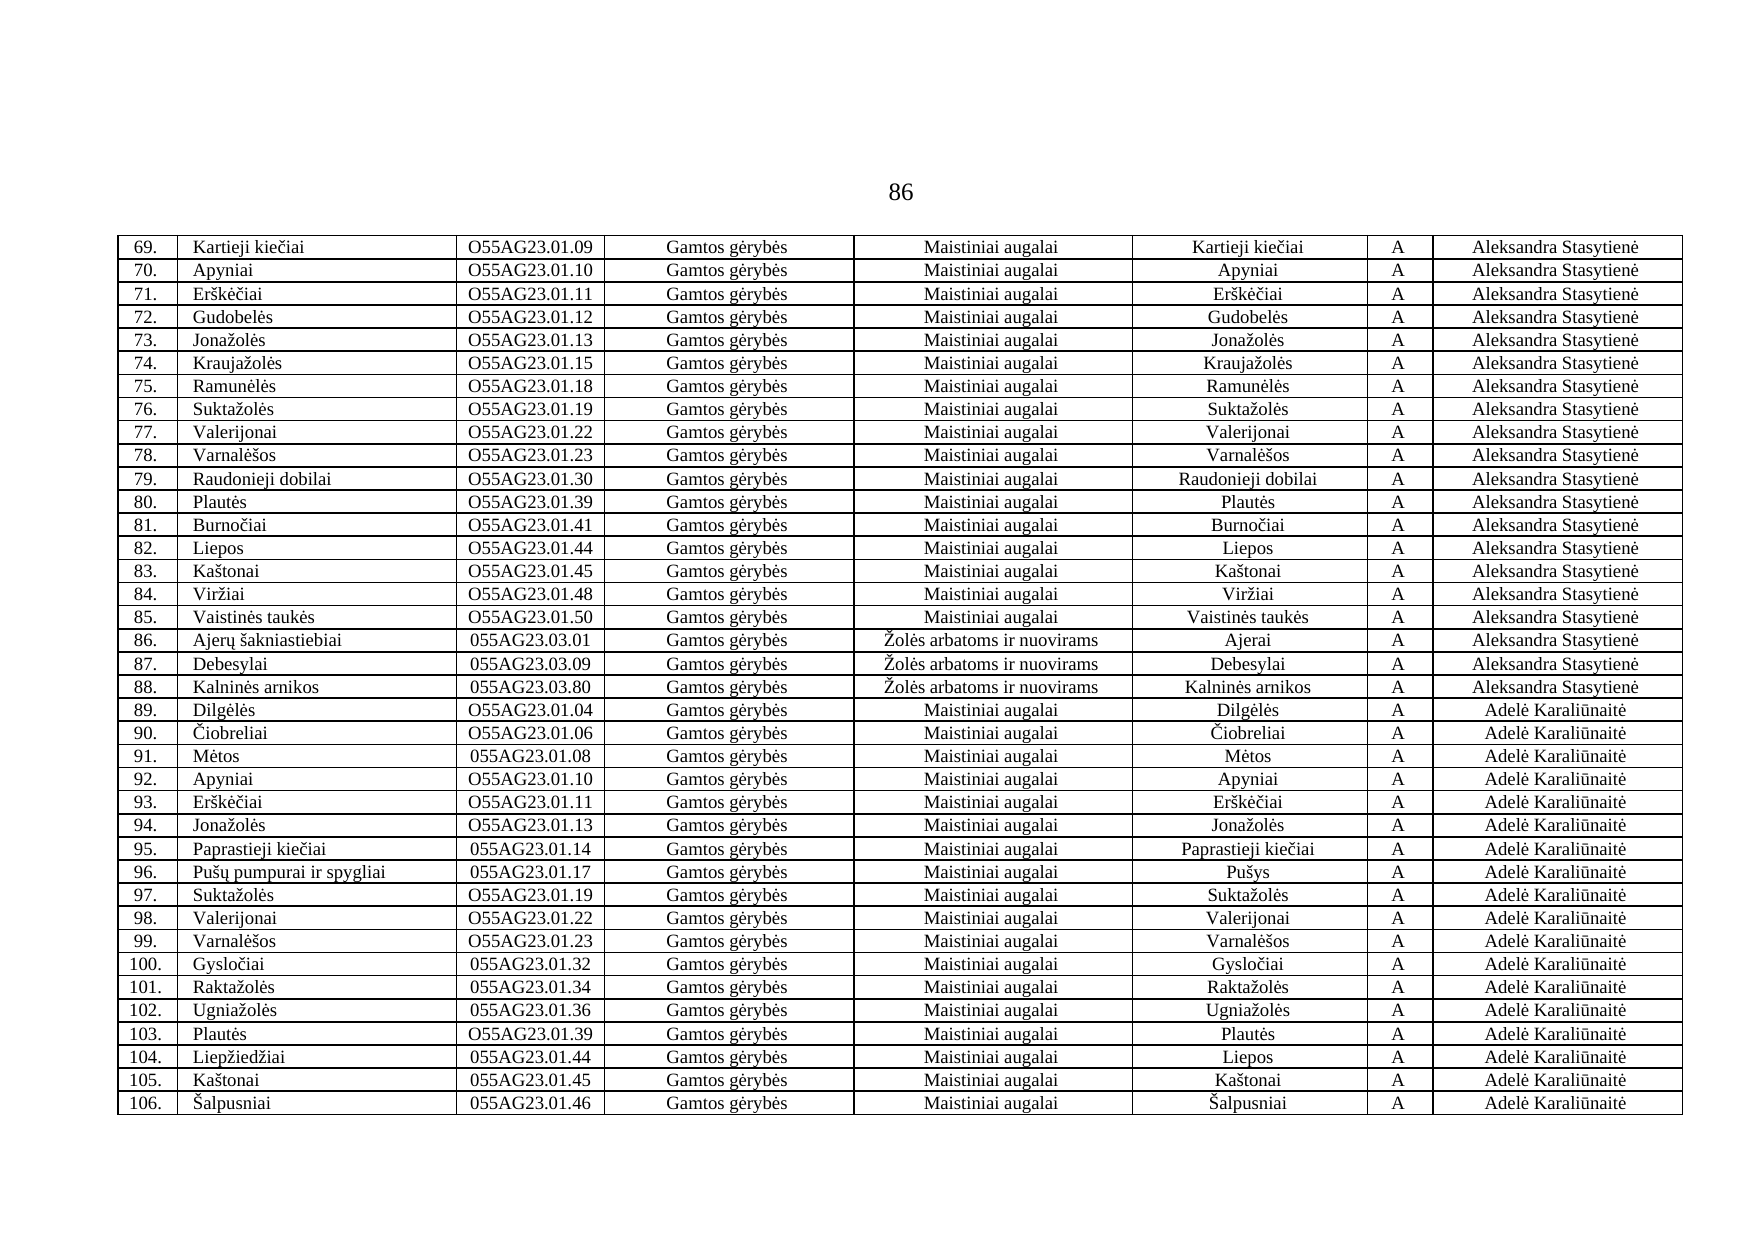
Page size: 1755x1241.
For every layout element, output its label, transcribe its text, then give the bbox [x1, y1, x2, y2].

table_cell Gamtos gėrybės [605, 260, 853, 281]
table_cell A [1368, 976, 1432, 998]
table_cell A [1368, 352, 1432, 373]
table_cell Mėtos [178, 745, 456, 767]
table_cell Pušys [1133, 861, 1367, 882]
table_cell 98. [119, 907, 177, 928]
table_cell Jonažolės [178, 329, 456, 350]
table_cell Gudobelės [178, 306, 456, 327]
table_cell A [1368, 1046, 1432, 1067]
table_cell Maistiniai augalai [855, 514, 1132, 535]
table_cell Varnalėšos [1133, 445, 1367, 466]
table_cell Aleksandra Stasytienė [1434, 375, 1682, 397]
table_cell 101. [119, 976, 177, 998]
table_cell Ajerų šakniastiebiai [178, 630, 456, 651]
table_cell Aleksandra Stasytienė [1434, 306, 1682, 327]
table_cell Paprastieji kiečiai [178, 838, 456, 859]
table_cell A [1368, 768, 1432, 790]
table_cell 80. [119, 491, 177, 512]
table_cell Gamtos gėrybės [605, 653, 853, 674]
table_cell Aleksandra Stasytienė [1434, 329, 1682, 350]
table_cell Adelė Karaliūnaitė [1434, 1092, 1682, 1113]
table_cell 102. [119, 1000, 177, 1021]
table_cell Gamtos gėrybės [605, 514, 853, 535]
table_cell Erškėčiai [1133, 283, 1367, 304]
table_cell 78. [119, 445, 177, 466]
table_cell Debesylai [1133, 653, 1367, 674]
table_cell 82. [119, 537, 177, 558]
table_cell 77. [119, 421, 177, 443]
table_cell Aleksandra Stasytienė [1434, 676, 1682, 697]
table_cell Gamtos gėrybės [605, 606, 853, 628]
table_cell 055AG23.01.14 [457, 838, 604, 859]
table_cell Gamtos gėrybės [605, 329, 853, 350]
table_cell Gudobelės [1133, 306, 1367, 327]
table_cell 055AG23.03.80 [457, 676, 604, 697]
table_cell Maistiniai augalai [855, 861, 1132, 882]
table_cell A [1368, 907, 1432, 928]
table_cell Adelė Karaliūnaitė [1434, 930, 1682, 952]
table_cell Adelė Karaliūnaitė [1434, 699, 1682, 720]
table_cell Valerijonai [178, 907, 456, 928]
table_cell 93. [119, 791, 177, 813]
table_cell Vaistinės taukės [178, 606, 456, 628]
table_cell Gamtos gėrybės [605, 560, 853, 582]
table_cell 055AG23.01.08 [457, 745, 604, 767]
table_cell Adelė Karaliūnaitė [1434, 861, 1682, 882]
table_cell O55AG23.01.23 [457, 445, 604, 466]
table_cell Gamtos gėrybės [605, 722, 853, 743]
table_cell A [1368, 1023, 1432, 1044]
table_cell O55AG23.01.48 [457, 583, 604, 605]
table_cell Adelė Karaliūnaitė [1434, 953, 1682, 975]
table_cell Maistiniai augalai [855, 236, 1132, 258]
table_cell Suktažolės [178, 884, 456, 905]
table_cell Erškėčiai [178, 283, 456, 304]
table_cell Suktažolės [178, 398, 456, 420]
table_cell 055AG23.01.17 [457, 861, 604, 882]
table_cell O55AG23.01.12 [457, 306, 604, 327]
table_cell Maistiniai augalai [855, 1092, 1132, 1113]
table_cell Maistiniai augalai [855, 838, 1132, 859]
table_cell A [1368, 468, 1432, 489]
table_cell Maistiniai augalai [855, 907, 1132, 928]
table_cell 85. [119, 606, 177, 628]
table_cell Plautės [1133, 491, 1367, 512]
table_cell Maistiniai augalai [855, 537, 1132, 558]
table_cell Gamtos gėrybės [605, 699, 853, 720]
table_cell 91. [119, 745, 177, 767]
table_cell Valerijonai [1133, 421, 1367, 443]
table_cell Gamtos gėrybės [605, 976, 853, 998]
table_cell 96. [119, 861, 177, 882]
table_cell A [1368, 306, 1432, 327]
table_cell Gamtos gėrybės [605, 398, 853, 420]
table_cell Gamtos gėrybės [605, 236, 853, 258]
table_cell 76. [119, 398, 177, 420]
table_cell Gamtos gėrybės [605, 1069, 853, 1090]
table_cell Dilgėlės [178, 699, 456, 720]
table_cell 055AG23.01.32 [457, 953, 604, 975]
table_cell A [1368, 421, 1432, 443]
table_cell 055AG23.01.44 [457, 1046, 604, 1067]
table_cell O55AG23.01.13 [457, 815, 604, 836]
table_cell Liepos [1133, 1046, 1367, 1067]
table_cell 69. [119, 236, 177, 258]
table_cell Varnalėšos [178, 930, 456, 952]
table_cell 055AG23.01.36 [457, 1000, 604, 1021]
table_cell O55AG23.01.30 [457, 468, 604, 489]
table_cell Adelė Karaliūnaitė [1434, 1046, 1682, 1067]
table_cell Maistiniai augalai [855, 884, 1132, 905]
table_cell O55AG23.01.39 [457, 1023, 604, 1044]
table_cell Aleksandra Stasytienė [1434, 537, 1682, 558]
table_cell A [1368, 260, 1432, 281]
table_cell A [1368, 838, 1432, 859]
table_cell 92. [119, 768, 177, 790]
table_cell Gamtos gėrybės [605, 1023, 853, 1044]
table_cell 71. [119, 283, 177, 304]
table_cell Debesylai [178, 653, 456, 674]
table_cell A [1368, 1000, 1432, 1021]
table_cell 104. [119, 1046, 177, 1067]
table_cell Adelė Karaliūnaitė [1434, 791, 1682, 813]
table_cell Raudonieji dobilai [178, 468, 456, 489]
table_cell Plautės [178, 491, 456, 512]
table_cell Gamtos gėrybės [605, 491, 853, 512]
table_cell Maistiniai augalai [855, 976, 1132, 998]
table_cell O55AG23.01.19 [457, 398, 604, 420]
table_cell Aleksandra Stasytienė [1434, 260, 1682, 281]
table_cell Ramunėlės [178, 375, 456, 397]
table_cell A [1368, 236, 1432, 258]
table_cell A [1368, 329, 1432, 350]
table_cell A [1368, 676, 1432, 697]
table_cell A [1368, 861, 1432, 882]
table_cell Adelė Karaliūnaitė [1434, 815, 1682, 836]
table_cell 86. [119, 630, 177, 651]
table_cell 97. [119, 884, 177, 905]
table_cell Aleksandra Stasytienė [1434, 398, 1682, 420]
table_cell Adelė Karaliūnaitė [1434, 745, 1682, 767]
table_cell O55AG23.01.50 [457, 606, 604, 628]
table_cell 89. [119, 699, 177, 720]
table_cell O55AG23.01.15 [457, 352, 604, 373]
table_cell Ugniažolės [178, 1000, 456, 1021]
table_cell 055AG23.03.09 [457, 653, 604, 674]
table_cell O55AG23.01.22 [457, 421, 604, 443]
table_cell 055AG23.03.01 [457, 630, 604, 651]
table_cell Kaštonai [1133, 1069, 1367, 1090]
table_cell Maistiniai augalai [855, 791, 1132, 813]
table_cell Gysločiai [178, 953, 456, 975]
table_cell Dilgėlės [1133, 699, 1367, 720]
table_cell Aleksandra Stasytienė [1434, 491, 1682, 512]
table_cell Maistiniai augalai [855, 930, 1132, 952]
table_cell Ugniažolės [1133, 1000, 1367, 1021]
table_cell Maistiniai augalai [855, 491, 1132, 512]
table_cell Maistiniai augalai [855, 306, 1132, 327]
table_cell O55AG23.01.13 [457, 329, 604, 350]
table_cell O55AG23.01.41 [457, 514, 604, 535]
table_cell Čiobreliai [1133, 722, 1367, 743]
table_cell Viržiai [1133, 583, 1367, 605]
table_cell Maistiniai augalai [855, 375, 1132, 397]
table_cell Adelė Karaliūnaitė [1434, 1023, 1682, 1044]
table_cell Čiobreliai [178, 722, 456, 743]
table_cell Aleksandra Stasytienė [1434, 514, 1682, 535]
table_cell Apyniai [178, 768, 456, 790]
table_cell A [1368, 514, 1432, 535]
table_cell Raktažolės [178, 976, 456, 998]
table_cell O55AG23.01.45 [457, 560, 604, 582]
table_cell Adelė Karaliūnaitė [1434, 838, 1682, 859]
table_cell Burnočiai [1133, 514, 1367, 535]
table_cell Varnalėšos [1133, 930, 1367, 952]
table_cell Kalninės arnikos [178, 676, 456, 697]
table_cell Gamtos gėrybės [605, 1000, 853, 1021]
table_cell Gamtos gėrybės [605, 1092, 853, 1113]
table_cell 055AG23.01.45 [457, 1069, 604, 1090]
table_cell Erškėčiai [1133, 791, 1367, 813]
table_cell Kaštonai [1133, 560, 1367, 582]
table_cell Adelė Karaliūnaitė [1434, 1000, 1682, 1021]
table_cell Kaštonai [178, 1069, 456, 1090]
table_cell 90. [119, 722, 177, 743]
table_cell Paprastieji kiečiai [1133, 838, 1367, 859]
table_cell 100. [119, 953, 177, 975]
table_cell Vaistinės taukės [1133, 606, 1367, 628]
table_cell A [1368, 722, 1432, 743]
table_cell 055AG23.01.34 [457, 976, 604, 998]
table_cell Maistiniai augalai [855, 329, 1132, 350]
table_cell Mėtos [1133, 745, 1367, 767]
table_cell Adelė Karaliūnaitė [1434, 722, 1682, 743]
table_cell Gamtos gėrybės [605, 352, 853, 373]
table_cell 83. [119, 560, 177, 582]
table_cell A [1368, 1092, 1432, 1113]
table_cell Kraujažolės [1133, 352, 1367, 373]
table_cell Valerijonai [178, 421, 456, 443]
table_cell A [1368, 630, 1432, 651]
table_cell Kartieji kiečiai [1133, 236, 1367, 258]
table_cell O55AG23.01.11 [457, 791, 604, 813]
table_cell A [1368, 606, 1432, 628]
table_cell Suktažolės [1133, 884, 1367, 905]
table_cell Liepžiedžiai [178, 1046, 456, 1067]
table_cell 103. [119, 1023, 177, 1044]
table_cell 055AG23.01.46 [457, 1092, 604, 1113]
table_cell Gamtos gėrybės [605, 838, 853, 859]
table_cell Gamtos gėrybės [605, 953, 853, 975]
table_cell 106. [119, 1092, 177, 1113]
table_cell Aleksandra Stasytienė [1434, 653, 1682, 674]
table_cell 72. [119, 306, 177, 327]
table_cell Žolės arbatoms ir nuovirams [855, 630, 1132, 651]
table_cell Kartieji kiečiai [178, 236, 456, 258]
table_cell Maistiniai augalai [855, 1000, 1132, 1021]
table_cell A [1368, 699, 1432, 720]
table_cell Kalninės arnikos [1133, 676, 1367, 697]
table_cell Jonažolės [178, 815, 456, 836]
table_cell Aleksandra Stasytienė [1434, 583, 1682, 605]
table_cell A [1368, 791, 1432, 813]
table_cell Maistiniai augalai [855, 283, 1132, 304]
table_cell Liepos [1133, 537, 1367, 558]
table_cell Raktažolės [1133, 976, 1367, 998]
table_cell Gamtos gėrybės [605, 421, 853, 443]
table_cell Maistiniai augalai [855, 722, 1132, 743]
table_cell Šalpusniai [1133, 1092, 1367, 1113]
table_cell Viržiai [178, 583, 456, 605]
table_cell Gamtos gėrybės [605, 815, 853, 836]
table_cell Gamtos gėrybės [605, 884, 853, 905]
table_cell Žolės arbatoms ir nuovirams [855, 653, 1132, 674]
table_cell 70. [119, 260, 177, 281]
table_cell Maistiniai augalai [855, 445, 1132, 466]
table_cell Plautės [178, 1023, 456, 1044]
table_cell Aleksandra Stasytienė [1434, 606, 1682, 628]
table_cell Liepos [178, 537, 456, 558]
table_cell Gamtos gėrybės [605, 907, 853, 928]
table_cell Jonažolės [1133, 329, 1367, 350]
table_cell Gamtos gėrybės [605, 791, 853, 813]
table_cell Maistiniai augalai [855, 768, 1132, 790]
table_cell O55AG23.01.11 [457, 283, 604, 304]
table_cell Ramunėlės [1133, 375, 1367, 397]
table_cell Gysločiai [1133, 953, 1367, 975]
table_cell Gamtos gėrybės [605, 676, 853, 697]
table_cell A [1368, 445, 1432, 466]
table_cell A [1368, 930, 1432, 952]
table_cell Gamtos gėrybės [605, 583, 853, 605]
table_cell 95. [119, 838, 177, 859]
table_cell Maistiniai augalai [855, 560, 1132, 582]
table_cell Gamtos gėrybės [605, 283, 853, 304]
table_cell Žolės arbatoms ir nuovirams [855, 676, 1132, 697]
table_cell Aleksandra Stasytienė [1434, 352, 1682, 373]
table_cell Gamtos gėrybės [605, 630, 853, 651]
table_cell Maistiniai augalai [855, 352, 1132, 373]
table_cell Plautės [1133, 1023, 1367, 1044]
table_cell O55AG23.01.10 [457, 260, 604, 281]
table_cell 94. [119, 815, 177, 836]
table_cell Maistiniai augalai [855, 583, 1132, 605]
table_cell 73. [119, 329, 177, 350]
table_cell O55AG23.01.23 [457, 930, 604, 952]
table_cell Apyniai [1133, 768, 1367, 790]
table_cell 74. [119, 352, 177, 373]
table_cell Jonažolės [1133, 815, 1367, 836]
table_cell Maistiniai augalai [855, 606, 1132, 628]
table_cell Aleksandra Stasytienė [1434, 421, 1682, 443]
table_cell Adelė Karaliūnaitė [1434, 976, 1682, 998]
table_cell A [1368, 283, 1432, 304]
table_cell Maistiniai augalai [855, 398, 1132, 420]
table_cell 87. [119, 653, 177, 674]
table_cell Kaštonai [178, 560, 456, 582]
table_cell Maistiniai augalai [855, 699, 1132, 720]
table_cell A [1368, 491, 1432, 512]
table_cell 105. [119, 1069, 177, 1090]
table_cell A [1368, 398, 1432, 420]
table_cell Gamtos gėrybės [605, 861, 853, 882]
table_cell Valerijonai [1133, 907, 1367, 928]
table_cell O55AG23.01.44 [457, 537, 604, 558]
table_cell O55AG23.01.06 [457, 722, 604, 743]
table_cell Aleksandra Stasytienė [1434, 560, 1682, 582]
table_cell 99. [119, 930, 177, 952]
table_cell A [1368, 815, 1432, 836]
table_cell Aleksandra Stasytienė [1434, 468, 1682, 489]
table_cell Erškėčiai [178, 791, 456, 813]
table_cell O55AG23.01.39 [457, 491, 604, 512]
table_cell O55AG23.01.18 [457, 375, 604, 397]
table_cell Maistiniai augalai [855, 745, 1132, 767]
table_cell A [1368, 560, 1432, 582]
table_cell Maistiniai augalai [855, 421, 1132, 443]
table_cell A [1368, 583, 1432, 605]
table_cell 84. [119, 583, 177, 605]
table_cell Gamtos gėrybės [605, 306, 853, 327]
table_cell Maistiniai augalai [855, 1023, 1132, 1044]
table_cell O55AG23.01.22 [457, 907, 604, 928]
table_cell 88. [119, 676, 177, 697]
table_cell Gamtos gėrybės [605, 1046, 853, 1067]
table_cell O55AG23.01.19 [457, 884, 604, 905]
table_cell A [1368, 537, 1432, 558]
table_cell O55AG23.01.10 [457, 768, 604, 790]
table_cell 79. [119, 468, 177, 489]
table_cell A [1368, 745, 1432, 767]
table_cell Aleksandra Stasytienė [1434, 630, 1682, 651]
table_cell Adelė Karaliūnaitė [1434, 1069, 1682, 1090]
table_cell Maistiniai augalai [855, 1046, 1132, 1067]
table_cell Kraujažolės [178, 352, 456, 373]
table_cell Maistiniai augalai [855, 260, 1132, 281]
table_cell 81. [119, 514, 177, 535]
table_cell Gamtos gėrybės [605, 445, 853, 466]
table_cell 75. [119, 375, 177, 397]
table_cell Suktažolės [1133, 398, 1367, 420]
table_cell Maistiniai augalai [855, 1069, 1132, 1090]
table_cell Ajerai [1133, 630, 1367, 651]
table_cell A [1368, 1069, 1432, 1090]
table_cell Maistiniai augalai [855, 815, 1132, 836]
table_cell Burnočiai [178, 514, 456, 535]
table_cell Raudonieji dobilai [1133, 468, 1367, 489]
table_cell Aleksandra Stasytienė [1434, 445, 1682, 466]
table_cell Adelė Karaliūnaitė [1434, 907, 1682, 928]
table_cell Gamtos gėrybės [605, 375, 853, 397]
table_cell Apyniai [1133, 260, 1367, 281]
table_cell Šalpusniai [178, 1092, 456, 1113]
table_cell Apyniai [178, 260, 456, 281]
table_cell A [1368, 953, 1432, 975]
table_cell O55AG23.01.04 [457, 699, 604, 720]
table_cell Gamtos gėrybės [605, 768, 853, 790]
table_cell Gamtos gėrybės [605, 468, 853, 489]
table_cell Gamtos gėrybės [605, 930, 853, 952]
table_cell Adelė Karaliūnaitė [1434, 768, 1682, 790]
table_cell Pušų pumpurai ir spygliai [178, 861, 456, 882]
table_cell A [1368, 375, 1432, 397]
table_cell Gamtos gėrybės [605, 537, 853, 558]
table_cell Varnalėšos [178, 445, 456, 466]
table_cell A [1368, 884, 1432, 905]
table_cell Adelė Karaliūnaitė [1434, 884, 1682, 905]
table_cell Aleksandra Stasytienė [1434, 283, 1682, 304]
table_cell Gamtos gėrybės [605, 745, 853, 767]
table_cell Maistiniai augalai [855, 468, 1132, 489]
table_cell Maistiniai augalai [855, 953, 1132, 975]
table_cell Aleksandra Stasytienė [1434, 236, 1682, 258]
table_cell O55AG23.01.09 [457, 236, 604, 258]
table_cell A [1368, 653, 1432, 674]
